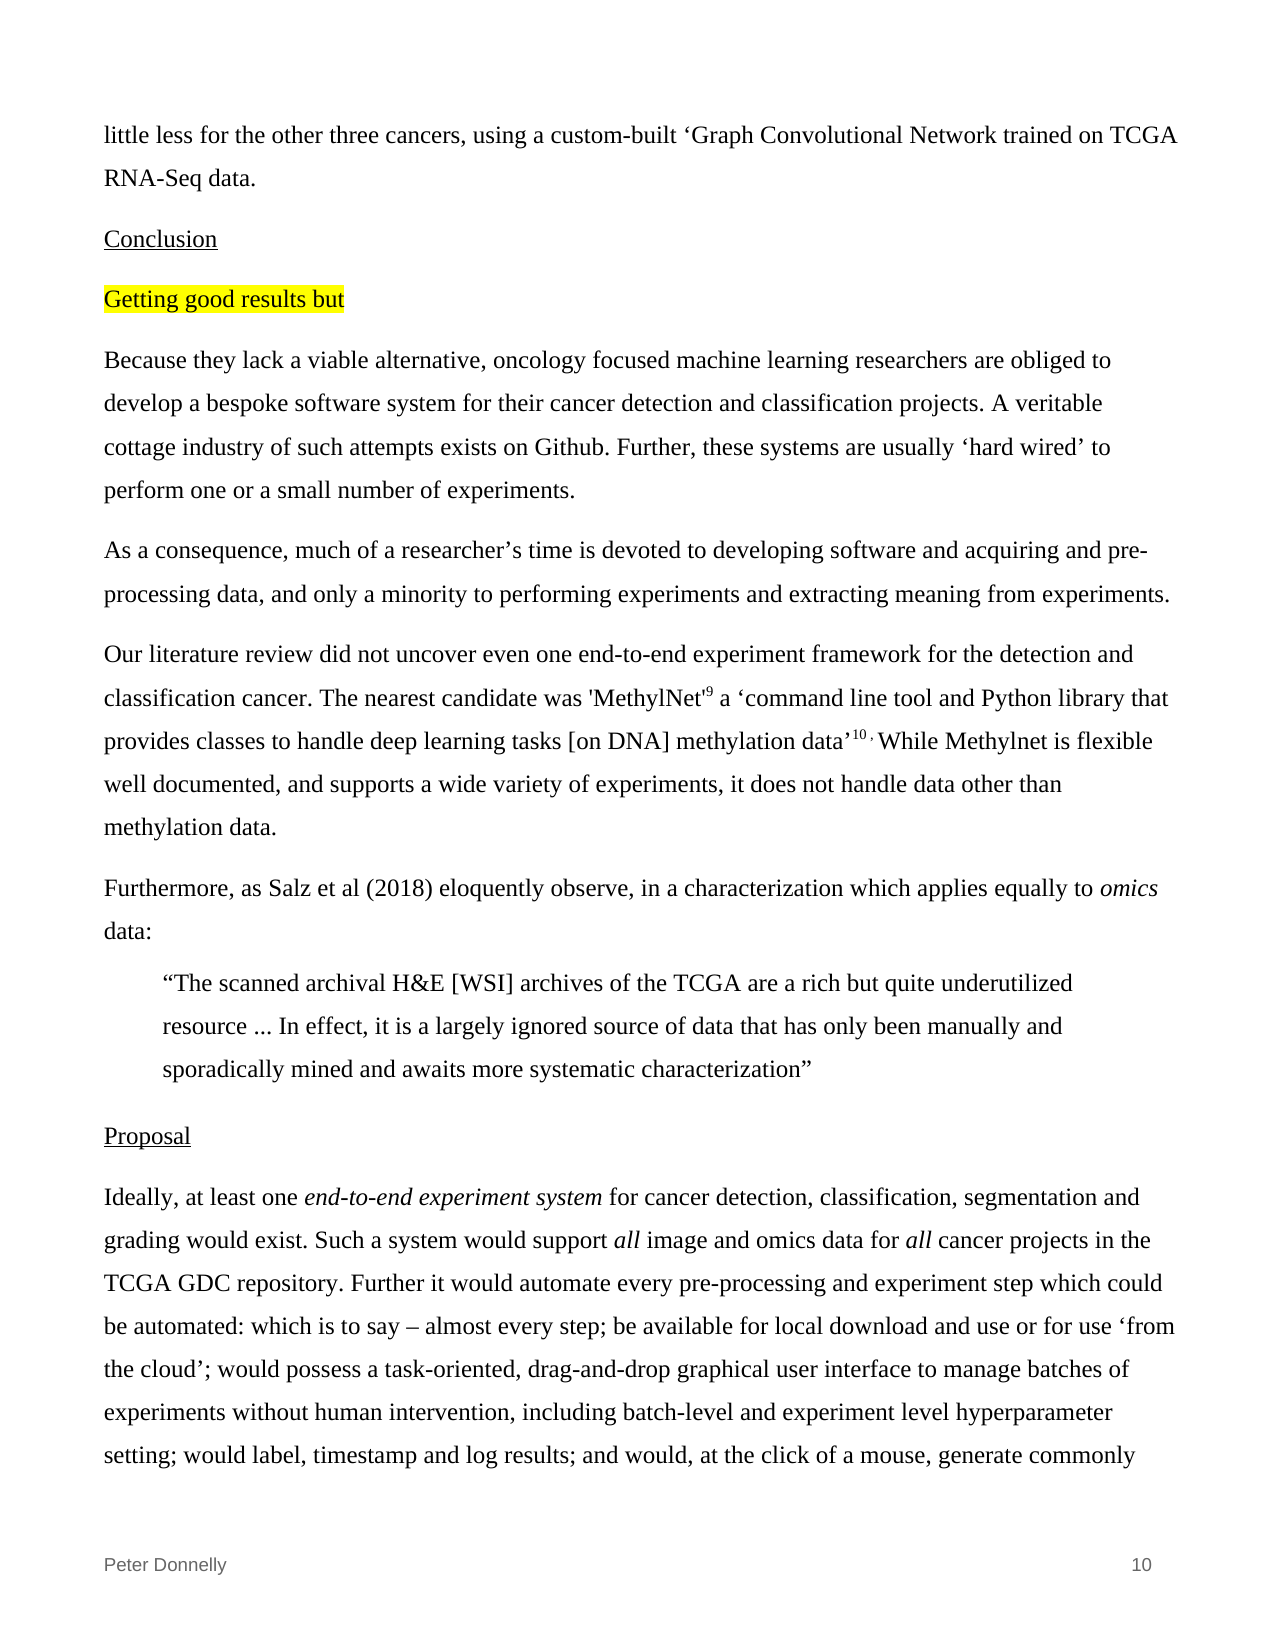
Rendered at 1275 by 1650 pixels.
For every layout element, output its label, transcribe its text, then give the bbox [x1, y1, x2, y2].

text As a consequence, much of a researcher’s time is devoted to developing software and acquiring and pre-processing data, and only a minority to performing experiments and extracting meaning from experiments. [103, 536, 1181, 607]
text Proposal [103, 1121, 1181, 1150]
text little less for the other three cancers, using a custom-built ‘Graph Convolutional Network trained on TCGA RNA-Seq data. [103, 120, 1181, 192]
text Because they lack a viable alternative, oncology focused machine learning researchers are obliged to develop a bespoke software system for their cancer detection and classification projects. A veritable cottage industry of such attempts exists on Github. Further, these systems are usually ‘hard wired’ to perform one or a small number of experiments. [103, 345, 1181, 503]
text Getting good results but [103, 284, 1181, 313]
text “The scanned archival H&E [WSI] archives of the TCGA are a rich but quite underutilized resource ... In effect, it is a largely ignored source of data that has only been manually and sporadically mined and awaits more systematic characterization” [162, 968, 1181, 1083]
text Furthermore, as Salz et al (2018) eloquently observe, in a characterization which applies equally to omics data: [103, 873, 1181, 945]
text Our literature review did not uncover even one end-to-end experiment framework for the detection and classification cancer. The nearest candidate was 'MethylNet' a ‘command line tool and Python library that provides classes to handle deep learning tasks [on DNA] methylation data’ , While Methylnet is flexible well documented, and supports a wide variety of experiments, it does not handle data other than methylation data. [103, 639, 1181, 841]
text Conclusion [103, 224, 1181, 252]
text Ideally, at least one end-to-end experiment system for cancer detection, classification, segmentation and grading would exist. Such a system would support all image and omics data for all cancer projects in the TCGA GDC repository. Further it would automate every pre-processing and experiment step which could be automated: which is to say – almost every step; be available for local download and use or for use ‘from the cloud’; would possess a task-oriented, drag-and-drop graphical user interface to manage batches of experiments without human intervention, including batch-level and experiment level hyperparameter setting; would label, timestamp and log results; and would, at the click of a mouse, generate commonly [103, 1182, 1181, 1469]
